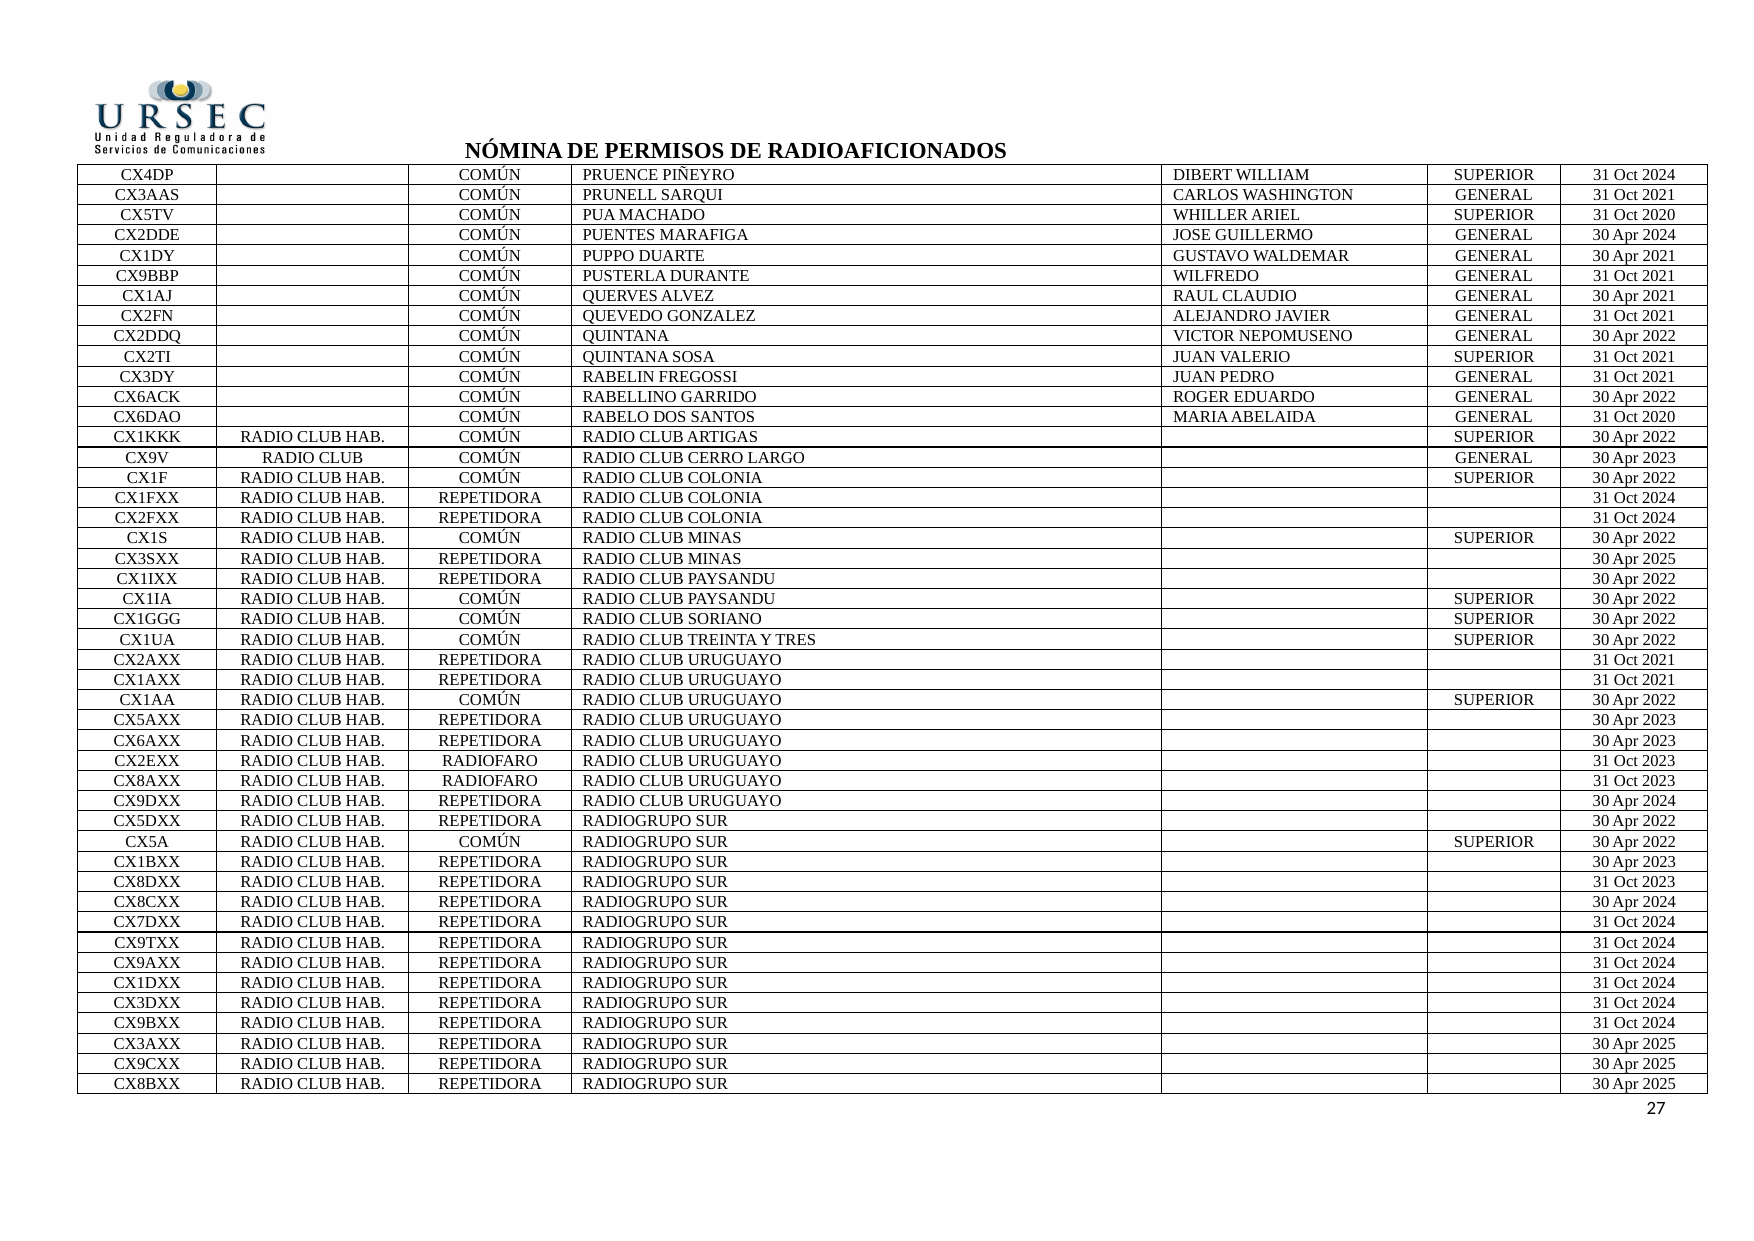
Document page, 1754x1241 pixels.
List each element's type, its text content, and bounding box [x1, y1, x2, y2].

table_cell GENERAL [1428, 286, 1560, 305]
table_cell GENERAL [1428, 185, 1560, 204]
table_cell [217, 185, 408, 204]
table_cell [1162, 569, 1427, 588]
table_cell CARLOS WASHINGTON [1162, 185, 1427, 204]
table_cell [1162, 912, 1427, 931]
table_cell REPETIDORA [409, 549, 571, 568]
picture [88, 75, 277, 159]
table_cell [1162, 528, 1427, 547]
table_cell PRUNELL SARQUI [572, 185, 1161, 204]
table_cell RABELLINO GARRIDO [572, 387, 1161, 406]
table_cell RADIO CLUB HAB. [217, 609, 408, 628]
table_cell 31 Oct 2021 [1561, 346, 1707, 366]
table_cell ROGER EDUARDO [1162, 387, 1427, 406]
table_cell CX1DXX [78, 973, 216, 992]
table_cell RADIOGRUPO SUR [572, 1074, 1161, 1093]
table_cell 31 Oct 2024 [1561, 488, 1707, 507]
table_cell RABELIN FREGOSSI [572, 367, 1161, 386]
table_cell RADIO CLUB HAB. [217, 811, 408, 830]
table_cell CX5AXX [78, 710, 216, 729]
table_cell [1428, 973, 1560, 992]
table_cell [1162, 609, 1427, 628]
table_cell COMÚN [409, 831, 571, 851]
table_cell 30 Apr 2022 [1561, 387, 1707, 406]
table_cell [1428, 872, 1560, 891]
table_cell RADIO CLUB HAB. [217, 549, 408, 568]
table_cell CX1FXX [78, 488, 216, 507]
table_cell CX2TI [78, 346, 216, 366]
table_cell 30 Apr 2023 [1561, 852, 1707, 871]
table_cell 31 Oct 2024 [1561, 165, 1707, 184]
table_cell REPETIDORA [409, 973, 571, 992]
table_cell REPETIDORA [409, 730, 571, 749]
table_cell 30 Apr 2021 [1561, 245, 1707, 264]
table_cell MARIA ABELAIDA [1162, 407, 1427, 426]
table_cell CX2DDE [78, 225, 216, 244]
table_cell CX2FXX [78, 508, 216, 527]
table_cell [1162, 993, 1427, 1012]
table_cell COMÚN [409, 448, 571, 467]
table_cell [1162, 690, 1427, 709]
table_cell RADIO CLUB HAB. [217, 589, 408, 608]
table_cell [217, 387, 408, 406]
table_cell RADIO CLUB URUGUAYO [572, 670, 1161, 689]
table_cell [217, 225, 408, 244]
table_cell CX3AXX [78, 1034, 216, 1053]
table_cell RADIO CLUB ARTIGAS [572, 427, 1161, 446]
table_cell CX1KKK [78, 427, 216, 446]
table_cell RADIO CLUB CERRO LARGO [572, 448, 1161, 467]
table_cell RADIO CLUB HAB. [217, 1034, 408, 1053]
table_cell [1428, 933, 1560, 952]
table_cell COMÚN [409, 427, 571, 446]
table_cell JUAN VALERIO [1162, 346, 1427, 366]
table_cell RADIO CLUB URUGUAYO [572, 690, 1161, 709]
table_cell RADIO CLUB MINAS [572, 549, 1161, 568]
table_cell RADIO CLUB HAB. [217, 912, 408, 931]
table_cell QUERVES ALVEZ [572, 286, 1161, 305]
table_cell COMÚN [409, 306, 571, 325]
table_cell 30 Apr 2023 [1561, 448, 1707, 467]
table_cell COMÚN [409, 346, 571, 366]
table_cell REPETIDORA [409, 508, 571, 527]
table_cell [217, 367, 408, 386]
table_cell [1428, 771, 1560, 790]
table_cell [1162, 650, 1427, 669]
table_cell QUINTANA [572, 326, 1161, 345]
table_cell REPETIDORA [409, 710, 571, 729]
table_cell REPETIDORA [409, 1074, 571, 1093]
table_cell 31 Oct 2024 [1561, 933, 1707, 952]
table_cell 30 Apr 2025 [1561, 1074, 1707, 1093]
table_cell [1428, 811, 1560, 830]
table_cell 30 Apr 2022 [1561, 589, 1707, 608]
table_cell RADIOGRUPO SUR [572, 872, 1161, 891]
table_cell RADIO CLUB HAB. [217, 852, 408, 871]
table_cell RADIO CLUB PAYSANDU [572, 569, 1161, 588]
table_cell PUENTES MARAFIGA [572, 225, 1161, 244]
table_cell REPETIDORA [409, 912, 571, 931]
table_cell [217, 407, 408, 426]
table_cell JOSE GUILLERMO [1162, 225, 1427, 244]
table_cell CX7DXX [78, 912, 216, 931]
table_cell [1428, 912, 1560, 931]
table_cell [1162, 973, 1427, 992]
table_cell SUPERIOR [1428, 589, 1560, 608]
table_cell SUPERIOR [1428, 831, 1560, 851]
table_cell [217, 306, 408, 325]
table_cell RADIOGRUPO SUR [572, 831, 1161, 851]
table_cell 30 Apr 2023 [1561, 730, 1707, 749]
table_cell 30 Apr 2022 [1561, 427, 1707, 446]
table_cell 30 Apr 2022 [1561, 468, 1707, 487]
table_cell RABELO DOS SANTOS [572, 407, 1161, 426]
table_cell [1162, 852, 1427, 871]
table_cell RADIO CLUB URUGUAYO [572, 710, 1161, 729]
table_cell [1428, 508, 1560, 527]
table_cell [1428, 488, 1560, 507]
table_cell RADIOFARO [409, 771, 571, 790]
table_cell 30 Apr 2022 [1561, 831, 1707, 851]
table_cell 31 Oct 2024 [1561, 508, 1707, 527]
table_cell RADIO CLUB HAB. [217, 569, 408, 588]
table_cell JUAN PEDRO [1162, 367, 1427, 386]
table_cell RADIO CLUB TREINTA Y TRES [572, 629, 1161, 648]
table_cell REPETIDORA [409, 670, 571, 689]
table_cell [1162, 1074, 1427, 1093]
table_cell REPETIDORA [409, 993, 571, 1012]
table_cell [1162, 1034, 1427, 1053]
table_cell RADIO CLUB HAB. [217, 629, 408, 648]
table_cell REPETIDORA [409, 1013, 571, 1032]
table_cell RADIOFARO [409, 751, 571, 770]
table_cell RADIOGRUPO SUR [572, 1054, 1161, 1073]
table_cell CX6AXX [78, 730, 216, 749]
table_cell [217, 245, 408, 264]
table_cell COMÚN [409, 528, 571, 547]
table_cell [1162, 771, 1427, 790]
table_cell 30 Apr 2024 [1561, 892, 1707, 911]
table_cell [1162, 629, 1427, 648]
table_cell REPETIDORA [409, 933, 571, 952]
table_cell CX1IXX [78, 569, 216, 588]
table_cell [1428, 1074, 1560, 1093]
table_cell 30 Apr 2022 [1561, 609, 1707, 628]
table_cell CX6DAO [78, 407, 216, 426]
table_cell [217, 266, 408, 285]
table_cell REPETIDORA [409, 872, 571, 891]
table_cell CX9CXX [78, 1054, 216, 1073]
table_cell WILFREDO [1162, 266, 1427, 285]
table_cell CX1BXX [78, 852, 216, 871]
table_cell REPETIDORA [409, 892, 571, 911]
table_cell CX9BXX [78, 1013, 216, 1032]
table_cell CX9TXX [78, 933, 216, 952]
table_cell CX8CXX [78, 892, 216, 911]
table_cell [1428, 993, 1560, 1012]
table_cell GENERAL [1428, 245, 1560, 264]
table_cell CX1UA [78, 629, 216, 648]
table_cell [1162, 811, 1427, 830]
table_cell RADIO CLUB HAB. [217, 791, 408, 810]
table_cell SUPERIOR [1428, 346, 1560, 366]
table_cell [1428, 1034, 1560, 1053]
table_cell RADIO CLUB HAB. [217, 892, 408, 911]
table_cell [217, 346, 408, 366]
table_cell CX8BXX [78, 1074, 216, 1093]
table_cell 31 Oct 2024 [1561, 973, 1707, 992]
table_cell [1162, 1013, 1427, 1032]
table_cell GENERAL [1428, 306, 1560, 325]
table_cell 31 Oct 2023 [1561, 771, 1707, 790]
table_cell [1162, 730, 1427, 749]
table_cell RADIO CLUB COLONIA [572, 468, 1161, 487]
table_cell PUSTERLA DURANTE [572, 266, 1161, 285]
table_cell ALEJANDRO JAVIER [1162, 306, 1427, 325]
table_cell RADIO CLUB HAB. [217, 751, 408, 770]
table_cell CX3AAS [78, 185, 216, 204]
table_cell RADIO CLUB HAB. [217, 730, 408, 749]
table_cell GENERAL [1428, 448, 1560, 467]
table_cell CX2EXX [78, 751, 216, 770]
table_cell RADIO CLUB HAB. [217, 1013, 408, 1032]
table_cell VICTOR NEPOMUSENO [1162, 326, 1427, 345]
table_cell [1428, 751, 1560, 770]
table_cell REPETIDORA [409, 953, 571, 972]
table_cell 30 Apr 2021 [1561, 286, 1707, 305]
table_cell 30 Apr 2023 [1561, 710, 1707, 729]
table_cell SUPERIOR [1428, 165, 1560, 184]
table_cell COMÚN [409, 165, 571, 184]
table_cell CX2AXX [78, 650, 216, 669]
table_cell [1428, 650, 1560, 669]
table_cell RADIO CLUB HAB. [217, 831, 408, 851]
table_cell RADIOGRUPO SUR [572, 811, 1161, 830]
table_cell CX8DXX [78, 872, 216, 891]
table_cell COMÚN [409, 266, 571, 285]
table_cell 31 Oct 2021 [1561, 367, 1707, 386]
table_cell [1428, 569, 1560, 588]
table_cell RADIO CLUB HAB. [217, 973, 408, 992]
table_cell [1428, 1013, 1560, 1032]
table_cell RADIO CLUB [217, 448, 408, 467]
table_cell [1162, 508, 1427, 527]
table_cell [217, 205, 408, 224]
table_cell 31 Oct 2021 [1561, 306, 1707, 325]
table_cell RADIO CLUB URUGUAYO [572, 650, 1161, 669]
table_cell CX5A [78, 831, 216, 851]
table_cell [217, 286, 408, 305]
table_cell CX9V [78, 448, 216, 467]
table_cell CX3SXX [78, 549, 216, 568]
table_cell SUPERIOR [1428, 528, 1560, 547]
table_cell RADIOGRUPO SUR [572, 973, 1161, 992]
table_cell RADIO CLUB HAB. [217, 1054, 408, 1073]
table_cell [1162, 892, 1427, 911]
table_cell CX5DXX [78, 811, 216, 830]
table_cell RADIOGRUPO SUR [572, 912, 1161, 931]
table_cell GENERAL [1428, 266, 1560, 285]
table_cell COMÚN [409, 387, 571, 406]
table_cell COMÚN [409, 407, 571, 426]
table_cell CX8AXX [78, 771, 216, 790]
table_cell RADIO CLUB HAB. [217, 508, 408, 527]
table_cell 30 Apr 2025 [1561, 1034, 1707, 1053]
table_cell SUPERIOR [1428, 609, 1560, 628]
table_cell 30 Apr 2022 [1561, 629, 1707, 648]
table_cell REPETIDORA [409, 1034, 571, 1053]
table_cell 31 Oct 2023 [1561, 751, 1707, 770]
table_cell COMÚN [409, 367, 571, 386]
table_cell CX4DP [78, 165, 216, 184]
table_cell RADIO CLUB HAB. [217, 993, 408, 1012]
table_cell RADIO CLUB SORIANO [572, 609, 1161, 628]
table_cell RADIO CLUB HAB. [217, 771, 408, 790]
table_cell RADIO CLUB HAB. [217, 670, 408, 689]
table_cell CX2DDQ [78, 326, 216, 345]
table_cell REPETIDORA [409, 569, 571, 588]
table_cell RADIO CLUB HAB. [217, 872, 408, 891]
table_cell RADIO CLUB PAYSANDU [572, 589, 1161, 608]
table_cell RADIO CLUB HAB. [217, 953, 408, 972]
table_cell [1428, 953, 1560, 972]
table_cell GUSTAVO WALDEMAR [1162, 245, 1427, 264]
table_cell [1162, 670, 1427, 689]
table_cell REPETIDORA [409, 791, 571, 810]
table_cell 30 Apr 2025 [1561, 549, 1707, 568]
table_cell [1162, 831, 1427, 851]
table_cell 31 Oct 2024 [1561, 953, 1707, 972]
table_cell 31 Oct 2021 [1561, 670, 1707, 689]
table_cell RADIO CLUB HAB. [217, 468, 408, 487]
table_cell RADIO CLUB HAB. [217, 528, 408, 547]
table_cell RADIO CLUB HAB. [217, 1074, 408, 1093]
table_cell CX1AXX [78, 670, 216, 689]
table_cell RADIOGRUPO SUR [572, 993, 1161, 1012]
table_cell [1428, 791, 1560, 810]
table_cell CX1S [78, 528, 216, 547]
table_cell GENERAL [1428, 387, 1560, 406]
table_cell GENERAL [1428, 367, 1560, 386]
table_cell RADIOGRUPO SUR [572, 852, 1161, 871]
table_cell PUPPO DUARTE [572, 245, 1161, 264]
table_cell 31 Oct 2021 [1561, 266, 1707, 285]
table_cell COMÚN [409, 326, 571, 345]
table_cell COMÚN [409, 629, 571, 648]
table_cell [1162, 953, 1427, 972]
table_cell RADIO CLUB HAB. [217, 710, 408, 729]
table_cell 31 Oct 2021 [1561, 185, 1707, 204]
table_cell CX1F [78, 468, 216, 487]
table_cell PUA MACHADO [572, 205, 1161, 224]
table_cell [1162, 468, 1427, 487]
table_cell 30 Apr 2024 [1561, 791, 1707, 810]
table_cell 30 Apr 2022 [1561, 690, 1707, 709]
table_cell COMÚN [409, 225, 571, 244]
table_cell [1162, 448, 1427, 467]
table_cell 30 Apr 2022 [1561, 811, 1707, 830]
table_cell [1428, 710, 1560, 729]
table_cell CX6ACK [78, 387, 216, 406]
table_cell GENERAL [1428, 407, 1560, 426]
table_cell [217, 165, 408, 184]
table_cell QUINTANA SOSA [572, 346, 1161, 366]
table_cell [1428, 892, 1560, 911]
table_cell [1428, 730, 1560, 749]
table_cell [1162, 710, 1427, 729]
table_cell CX2FN [78, 306, 216, 325]
table_cell [217, 326, 408, 345]
table_cell RAUL CLAUDIO [1162, 286, 1427, 305]
table_cell CX9BBP [78, 266, 216, 285]
table_cell GENERAL [1428, 225, 1560, 244]
table_cell RADIO CLUB HAB. [217, 488, 408, 507]
table_cell [1162, 751, 1427, 770]
table_cell SUPERIOR [1428, 629, 1560, 648]
table_cell RADIO CLUB HAB. [217, 650, 408, 669]
table_cell 31 Oct 2024 [1561, 993, 1707, 1012]
table_cell [1162, 549, 1427, 568]
table_cell REPETIDORA [409, 488, 571, 507]
table_cell CX5TV [78, 205, 216, 224]
table_cell 31 Oct 2024 [1561, 1013, 1707, 1032]
table_cell 30 Apr 2022 [1561, 569, 1707, 588]
table_cell RADIOGRUPO SUR [572, 953, 1161, 972]
table_cell 30 Apr 2025 [1561, 1054, 1707, 1073]
table_cell [1162, 427, 1427, 446]
table_cell CX3DXX [78, 993, 216, 1012]
table_cell CX1DY [78, 245, 216, 264]
table_cell RADIOGRUPO SUR [572, 933, 1161, 952]
table_cell RADIO CLUB URUGUAYO [572, 791, 1161, 810]
table_cell [1162, 791, 1427, 810]
table_cell COMÚN [409, 205, 571, 224]
table_cell 31 Oct 2024 [1561, 912, 1707, 931]
table_cell RADIO CLUB COLONIA [572, 488, 1161, 507]
table_cell QUEVEDO GONZALEZ [572, 306, 1161, 325]
table_cell [1428, 549, 1560, 568]
table_cell COMÚN [409, 589, 571, 608]
table_cell RADIO CLUB URUGUAYO [572, 730, 1161, 749]
table_cell 30 Apr 2022 [1561, 528, 1707, 547]
table_cell COMÚN [409, 185, 571, 204]
table_cell GENERAL [1428, 326, 1560, 345]
table_cell REPETIDORA [409, 852, 571, 871]
table_cell CX1IA [78, 589, 216, 608]
table_cell RADIO CLUB MINAS [572, 528, 1161, 547]
table_cell [1162, 488, 1427, 507]
table_cell [1162, 933, 1427, 952]
table_cell SUPERIOR [1428, 468, 1560, 487]
table_cell 31 Oct 2020 [1561, 205, 1707, 224]
table_cell CX1AA [78, 690, 216, 709]
table_cell REPETIDORA [409, 1054, 571, 1073]
table_cell 30 Apr 2024 [1561, 225, 1707, 244]
table_cell RADIOGRUPO SUR [572, 1034, 1161, 1053]
table_cell 31 Oct 2020 [1561, 407, 1707, 426]
table_cell CX3DY [78, 367, 216, 386]
table_cell 30 Apr 2022 [1561, 326, 1707, 345]
table_cell [1162, 1054, 1427, 1073]
table_cell RADIO CLUB COLONIA [572, 508, 1161, 527]
table_cell CX9AXX [78, 953, 216, 972]
table_cell [1162, 872, 1427, 891]
table_cell CX9DXX [78, 791, 216, 810]
table_cell SUPERIOR [1428, 690, 1560, 709]
table_cell COMÚN [409, 690, 571, 709]
table_cell PRUENCE PIÑEYRO [572, 165, 1161, 184]
table_cell REPETIDORA [409, 650, 571, 669]
table_cell REPETIDORA [409, 811, 571, 830]
table_cell [1428, 852, 1560, 871]
table_cell RADIO CLUB HAB. [217, 933, 408, 952]
table_cell 31 Oct 2021 [1561, 650, 1707, 669]
table_cell RADIO CLUB URUGUAYO [572, 751, 1161, 770]
table_cell [1428, 1054, 1560, 1073]
table_cell DIBERT WILLIAM [1162, 165, 1427, 184]
table_cell RADIO CLUB HAB. [217, 690, 408, 709]
table_cell CX1AJ [78, 286, 216, 305]
table_cell RADIO CLUB URUGUAYO [572, 771, 1161, 790]
table_cell 31 Oct 2023 [1561, 872, 1707, 891]
table_cell RADIOGRUPO SUR [572, 1013, 1161, 1032]
table_cell COMÚN [409, 468, 571, 487]
table_cell COMÚN [409, 286, 571, 305]
table_cell SUPERIOR [1428, 205, 1560, 224]
table_cell [1428, 670, 1560, 689]
table_cell SUPERIOR [1428, 427, 1560, 446]
table_cell CX1GGG [78, 609, 216, 628]
table_cell WHILLER ARIEL [1162, 205, 1427, 224]
table_cell RADIO CLUB HAB. [217, 427, 408, 446]
table_cell [1162, 589, 1427, 608]
table_cell COMÚN [409, 245, 571, 264]
table_cell RADIOGRUPO SUR [572, 892, 1161, 911]
table_cell COMÚN [409, 609, 571, 628]
